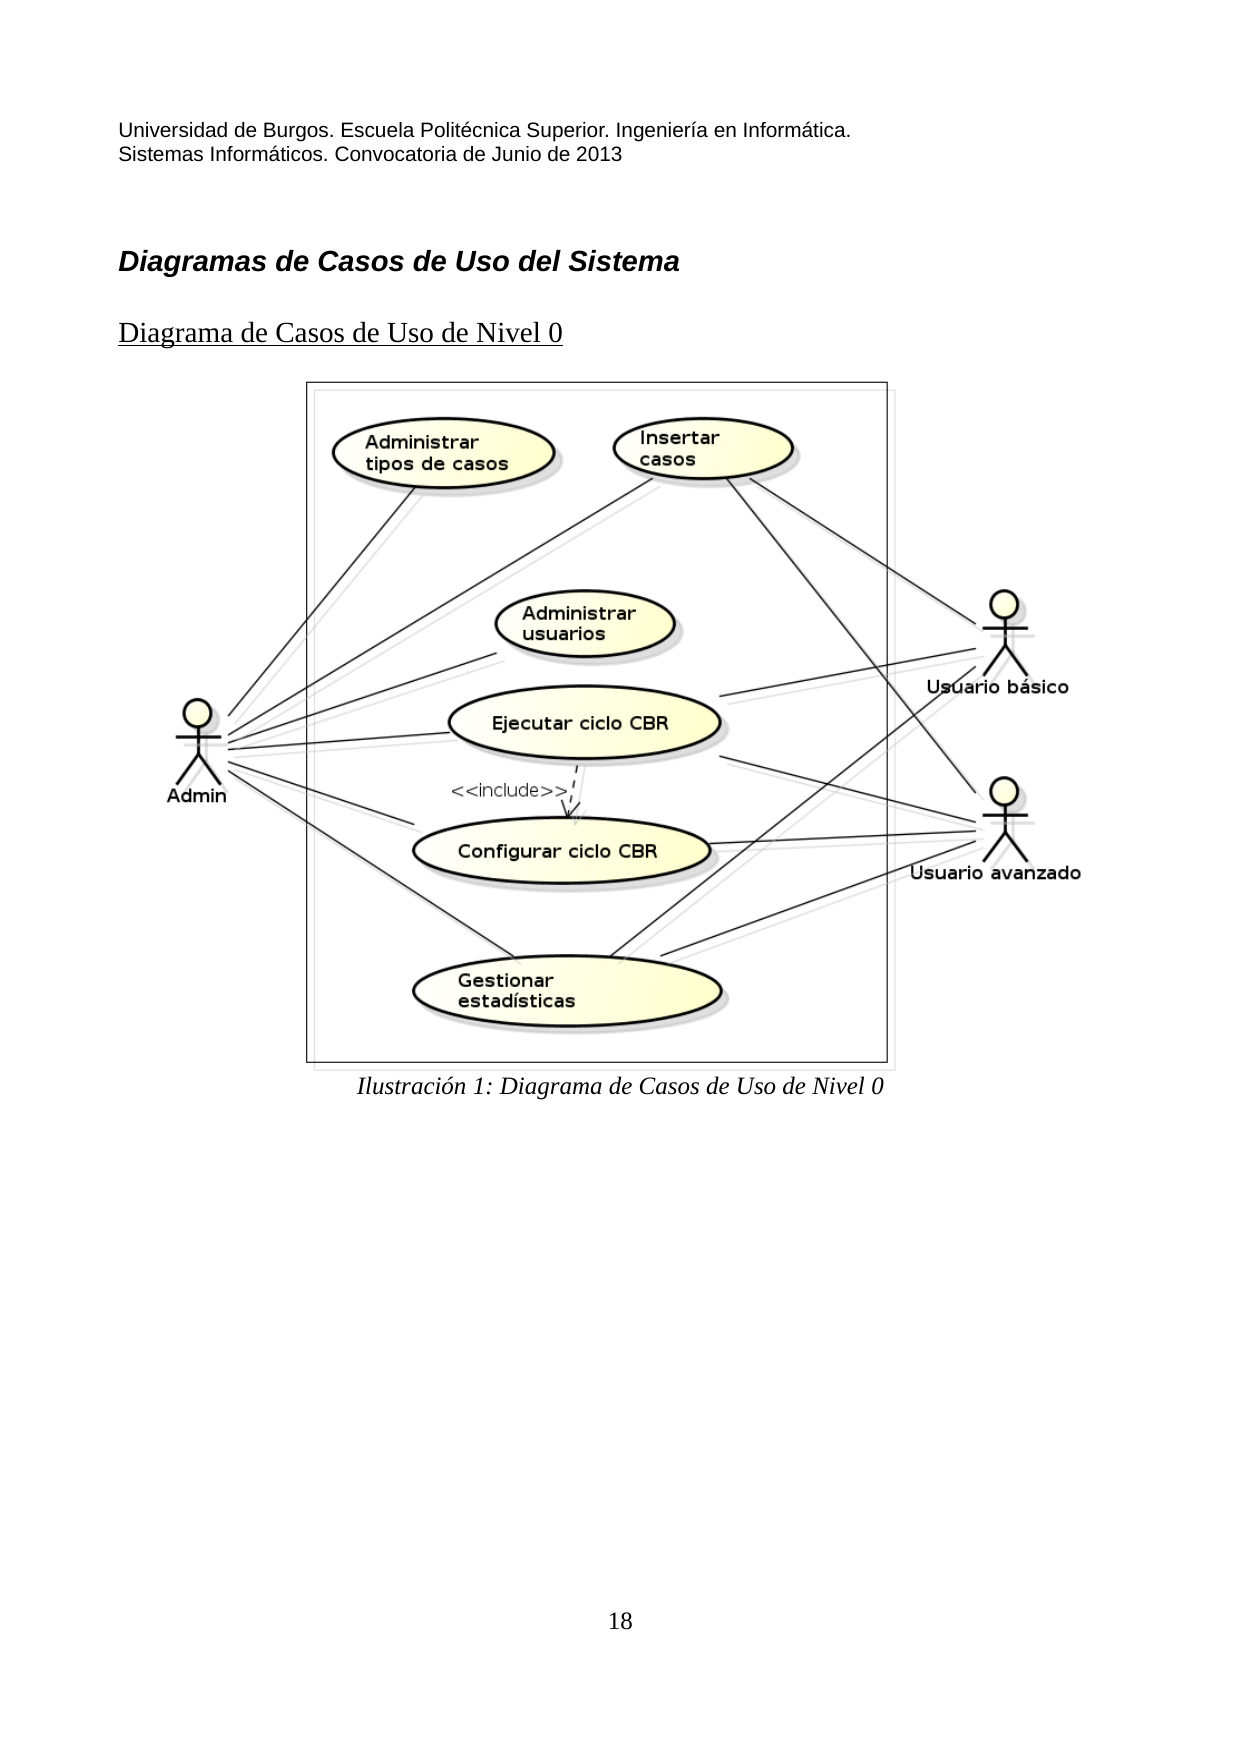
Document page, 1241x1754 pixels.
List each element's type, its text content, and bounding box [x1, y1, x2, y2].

subtitle Diagrama de Casos de Uso de Nivel 0 [118, 316, 1122, 349]
subtitle Diagramas de Casos de Uso del Sistema [118, 244, 1122, 278]
text Ilustración 1: Diagrama de Casos de Uso de Nivel 0 [140, 1072, 1103, 1100]
picture [140, 376, 1104, 1072]
